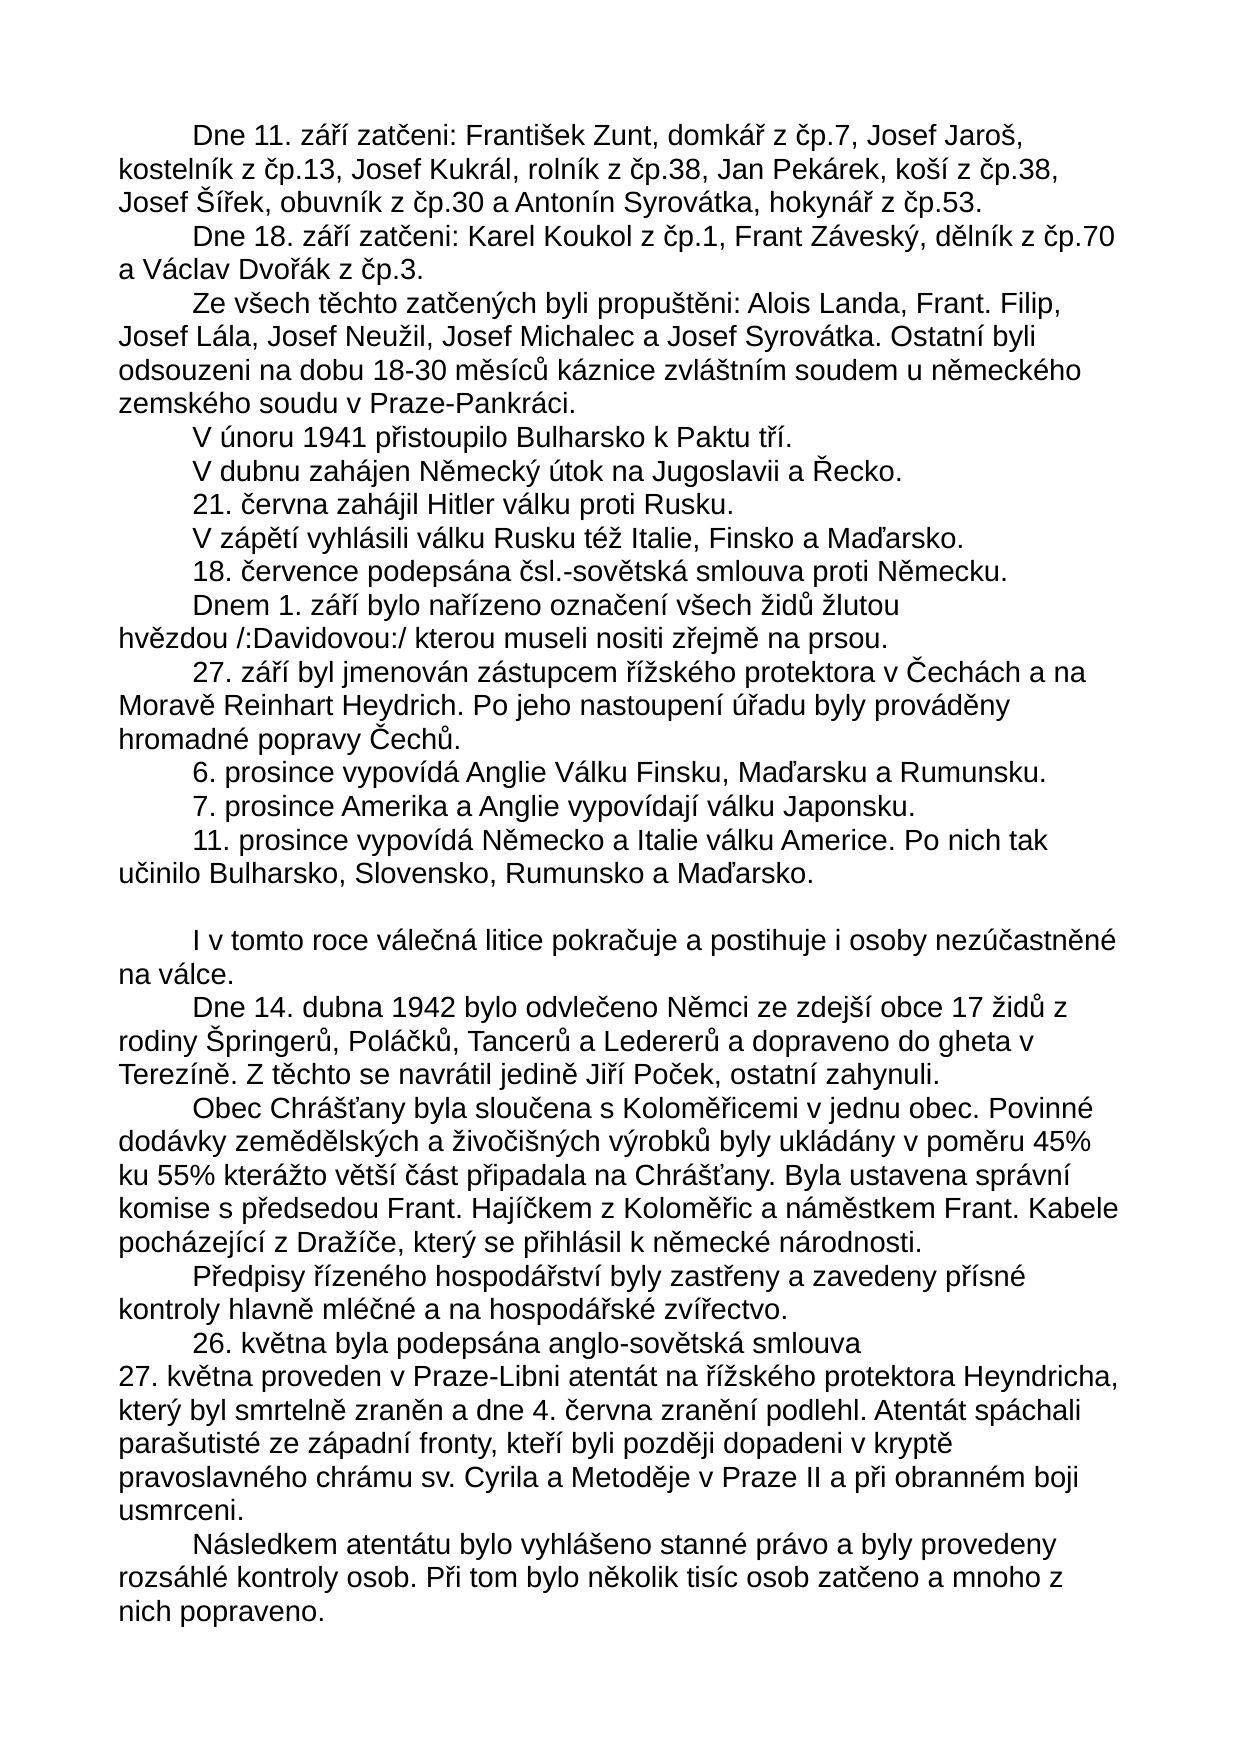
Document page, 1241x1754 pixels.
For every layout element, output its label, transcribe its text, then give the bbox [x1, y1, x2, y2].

text 11. prosince vypovídá Německo a Italie válku Americe. Po nich tak učinilo Bulharsko, Slovensko, Rumunsko a Maďarsko. [118, 822, 1122, 889]
text 26. května byla podepsána anglo-sovětská smlouva [118, 1326, 1122, 1359]
text Dnem 1. září bylo nařízeno označení všech židů žlutou hvězdou /:Davidovou:/ kterou museli nositi zřejmě na prsou. [118, 588, 1122, 655]
text Obec Chrášťany byla sloučena s Koloměřicemi v jednu obec. Povinné dodávky zemědělských a živočišných výrobků byly ukládány v poměru 45% ku 55% kterážto větší část připadala na Chrášťany. Byla ustavena správní komise s předsedou Frant. Hajíčkem z Koloměřic a náměstkem Frant. Kabele pocházející z Dražíče, který se přihlásil k německé národnosti. [118, 1091, 1122, 1258]
text 18. července podepsána čsl.-sovětská smlouva proti Německu. [118, 554, 1122, 588]
text Dne 11. září zatčeni: František Zunt, domkář z čp.7, Josef Jaroš, kostelník z čp.13, Josef Kukrál, rolník z čp.38, Jan Pekárek, koší z čp.38, Josef Šířek, obuvník z čp.30 a Antonín Syrovátka, hokynář z čp.53. [118, 118, 1122, 219]
text 27. září byl jmenován zástupcem řížského protektora v Čechách a na Moravě Reinhart Heydrich. Po jeho nastoupení úřadu byly prováděny hromadné popravy Čechů. [118, 655, 1122, 755]
text V zápětí vyhlásili válku Rusku též Italie, Finsko a Maďarsko. [118, 521, 1122, 554]
text Dne 18. září zatčeni: Karel Koukol z čp.1, Frant Záveský, dělník z čp.70 a Václav Dvořák z čp.3. [118, 219, 1122, 286]
text V dubnu zahájen Německý útok na Jugoslavii a Řecko. [118, 453, 1122, 487]
text 7. prosince Amerika a Anglie vypovídají válku Japonsku. [118, 789, 1122, 822]
text Dne 14. dubna 1942 bylo odvlečeno Němci ze zdejší obce 17 židů z rodiny Špringerů, Poláčků, Tancerů a Ledererů a dopraveno do gheta v Terezíně. Z těchto se navrátil jedině Jiří Poček, ostatní zahynuli. [118, 990, 1122, 1091]
text 21. června zahájil Hitler válku proti Rusku. [118, 487, 1122, 521]
text Ze všech těchto zatčených byli propuštěni: Alois Landa, Frant. Filip, Josef Lála, Josef Neužil, Josef Michalec a Josef Syrovátka. Ostatní byli odsouzeni na dobu 18-30 měsíců káznice zvláštním soudem u německého zemského soudu v Praze-Pankráci. [118, 286, 1122, 420]
text 6. prosince vypovídá Anglie Válku Finsku, Maďarsku a Rumunsku. [118, 755, 1122, 789]
text I v tomto roce válečná litice pokračuje a postihuje i osoby nezúčastněné na válce. [118, 923, 1122, 990]
text Předpisy řízeného hospodářství byly zastřeny a zavedeny přísné kontroly hlavně mléčné a na hospodářské zvířectvo. [118, 1258, 1122, 1326]
text V únoru 1941 přistoupilo Bulharsko k Paktu tří. [118, 420, 1122, 453]
text 27. května proveden v Praze-Libni atentát na řížského protektora Heyndricha, který byl smrtelně zraněn a dne 4. června zranění podlehl. Atentát spáchali parašutisté ze západní fronty, kteří byli později dopadeni v kryptě pravoslavného chrámu sv. Cyrila a Metoděje v Praze II a při obranném boji usmrceni. [118, 1359, 1122, 1527]
text Následkem atentátu bylo vyhlášeno stanné právo a byly provedeny rozsáhlé kontroly osob. Při tom bylo několik tisíc osob zatčeno a mnoho z nich popraveno. [118, 1527, 1122, 1627]
